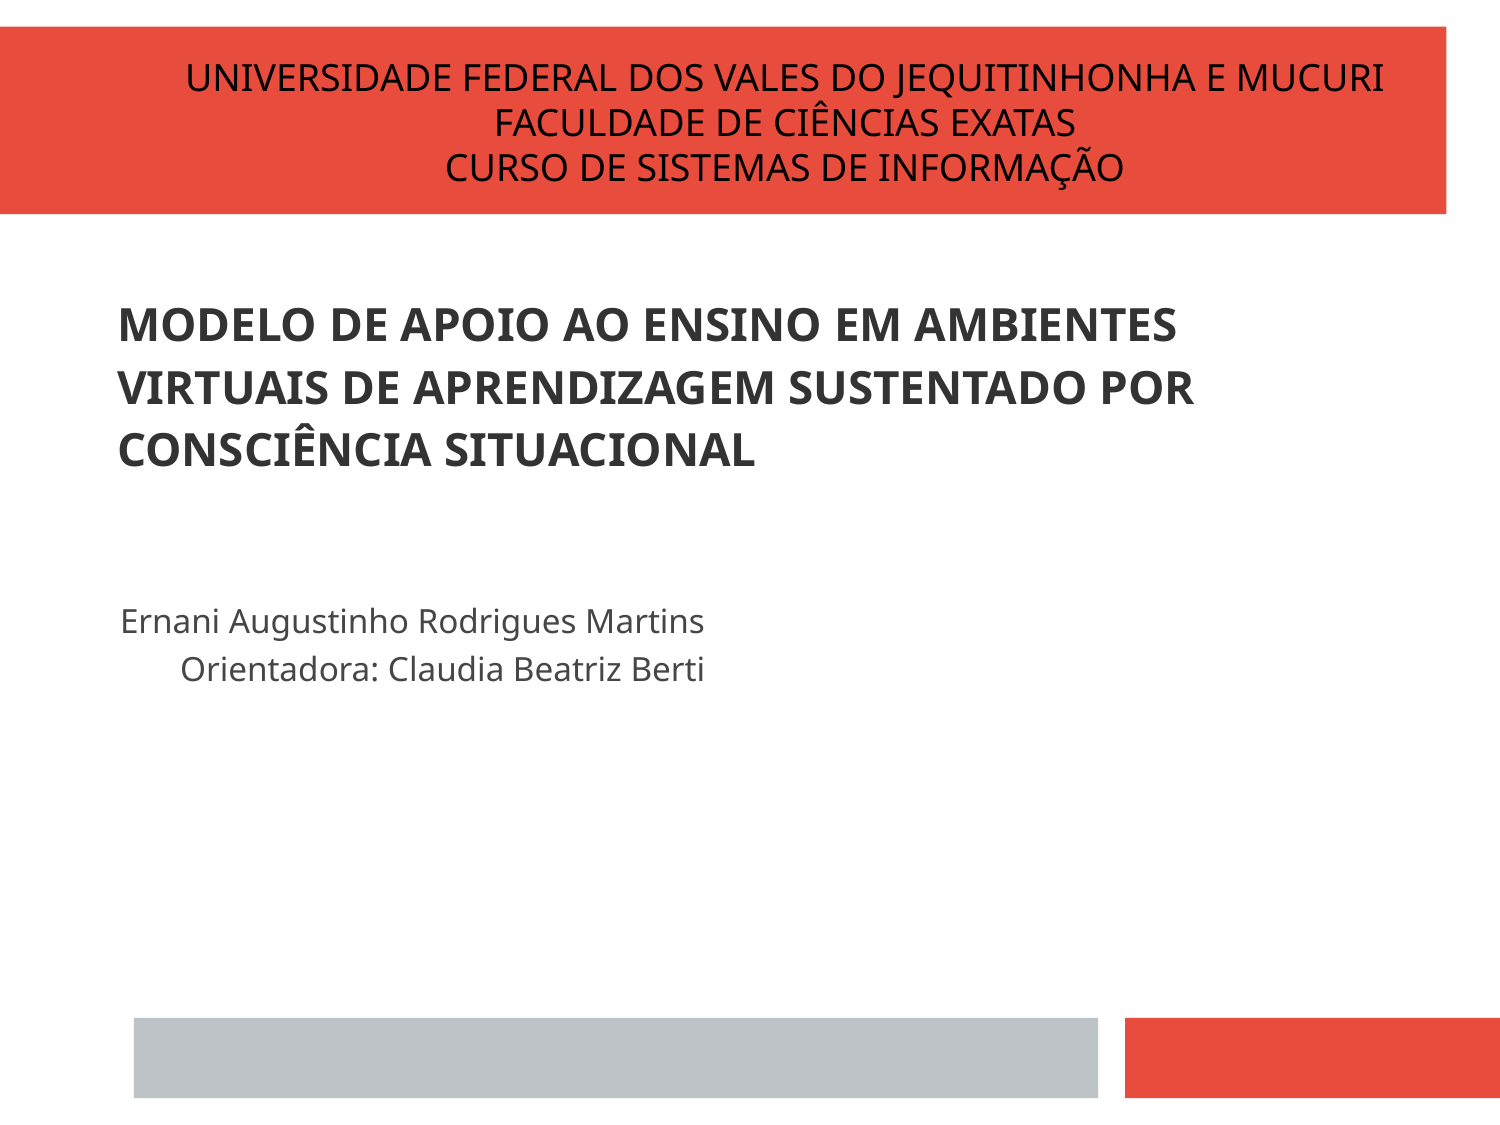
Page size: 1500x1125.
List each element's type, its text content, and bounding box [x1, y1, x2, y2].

text_box UNIVERSIDADE FEDERAL DOS VALES DO JEQUITINHONHA E MUCURI FACULDADE DE CIÊNCIAS EXATAS CURSO DE SISTEMAS DE INFORMAÇÃO [128, 46, 1442, 197]
title MODELO DE APOIO AO ENSINO EM AMBIENTES VIRTUAIS DE APRENDIZAGEM SUSTENTADO POR CONSCIÊNCIA SITUACIONAL [117, 58, 1393, 481]
subtitle Ernani Augustinho Rodrigues Martins Orientadora: Claudia Beatriz Berti [112, 592, 1388, 790]
